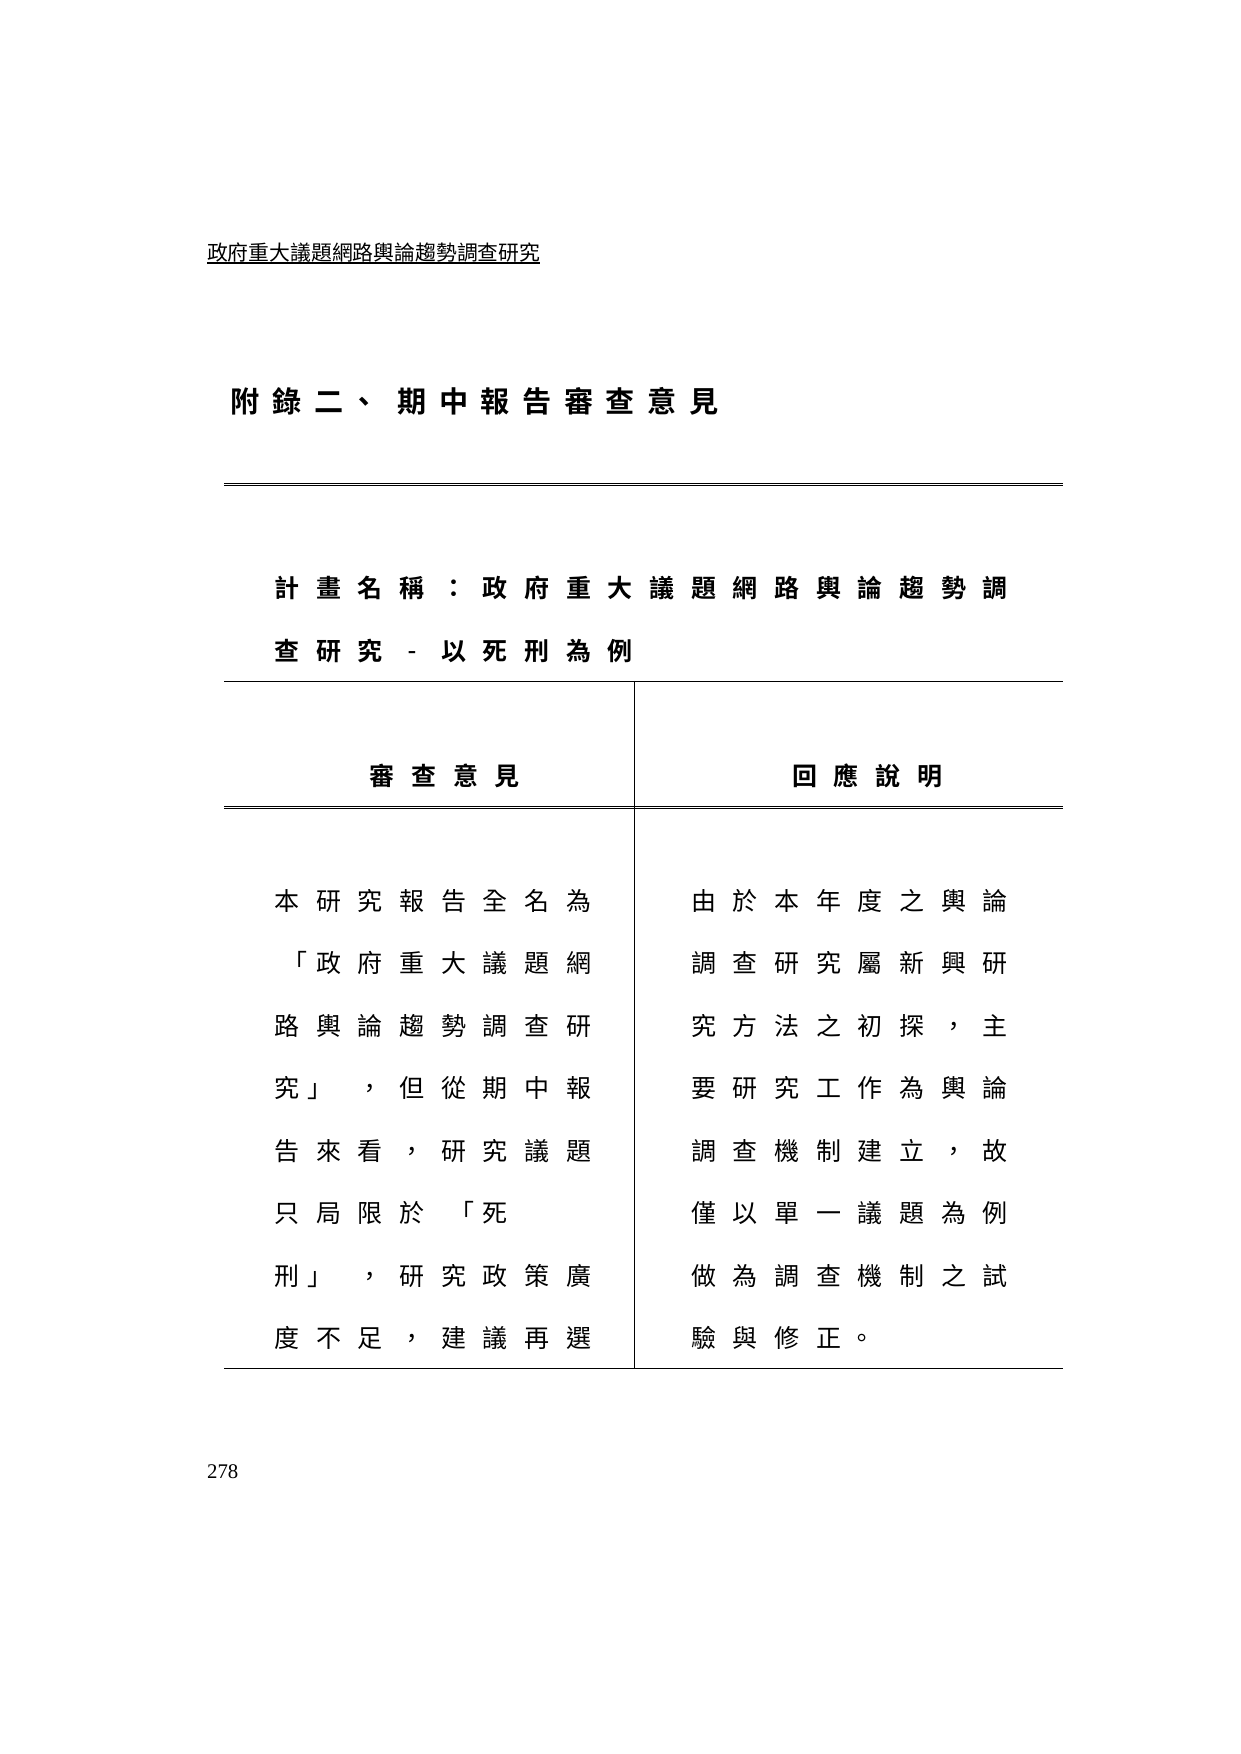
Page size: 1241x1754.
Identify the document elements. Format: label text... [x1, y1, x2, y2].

table_cell 本研究報告全名為「政府重大議題網路輿論趨勢調查研究」，但從期中報告來看，研究議題只局限於「死刑」，研究政策廣度不足，建議再選 [224, 809, 634, 1368]
text 附錄二、期中報告審查意見 [224, 358, 1016, 420]
table_cell 回應說明 [635, 682, 1062, 806]
table_header 計畫名稱：政府重大議題網路輿論趨勢調查研究-以死刑為例 [224, 486, 1062, 681]
table_cell 審查意見 [224, 682, 634, 806]
table_cell 由於本年度之輿論調查研究屬新興研究方法之初探，主要研究工作為輿論調查機制建立，故僅以單一議題為例做為調查機制之試驗與修正。 [635, 809, 1062, 1368]
